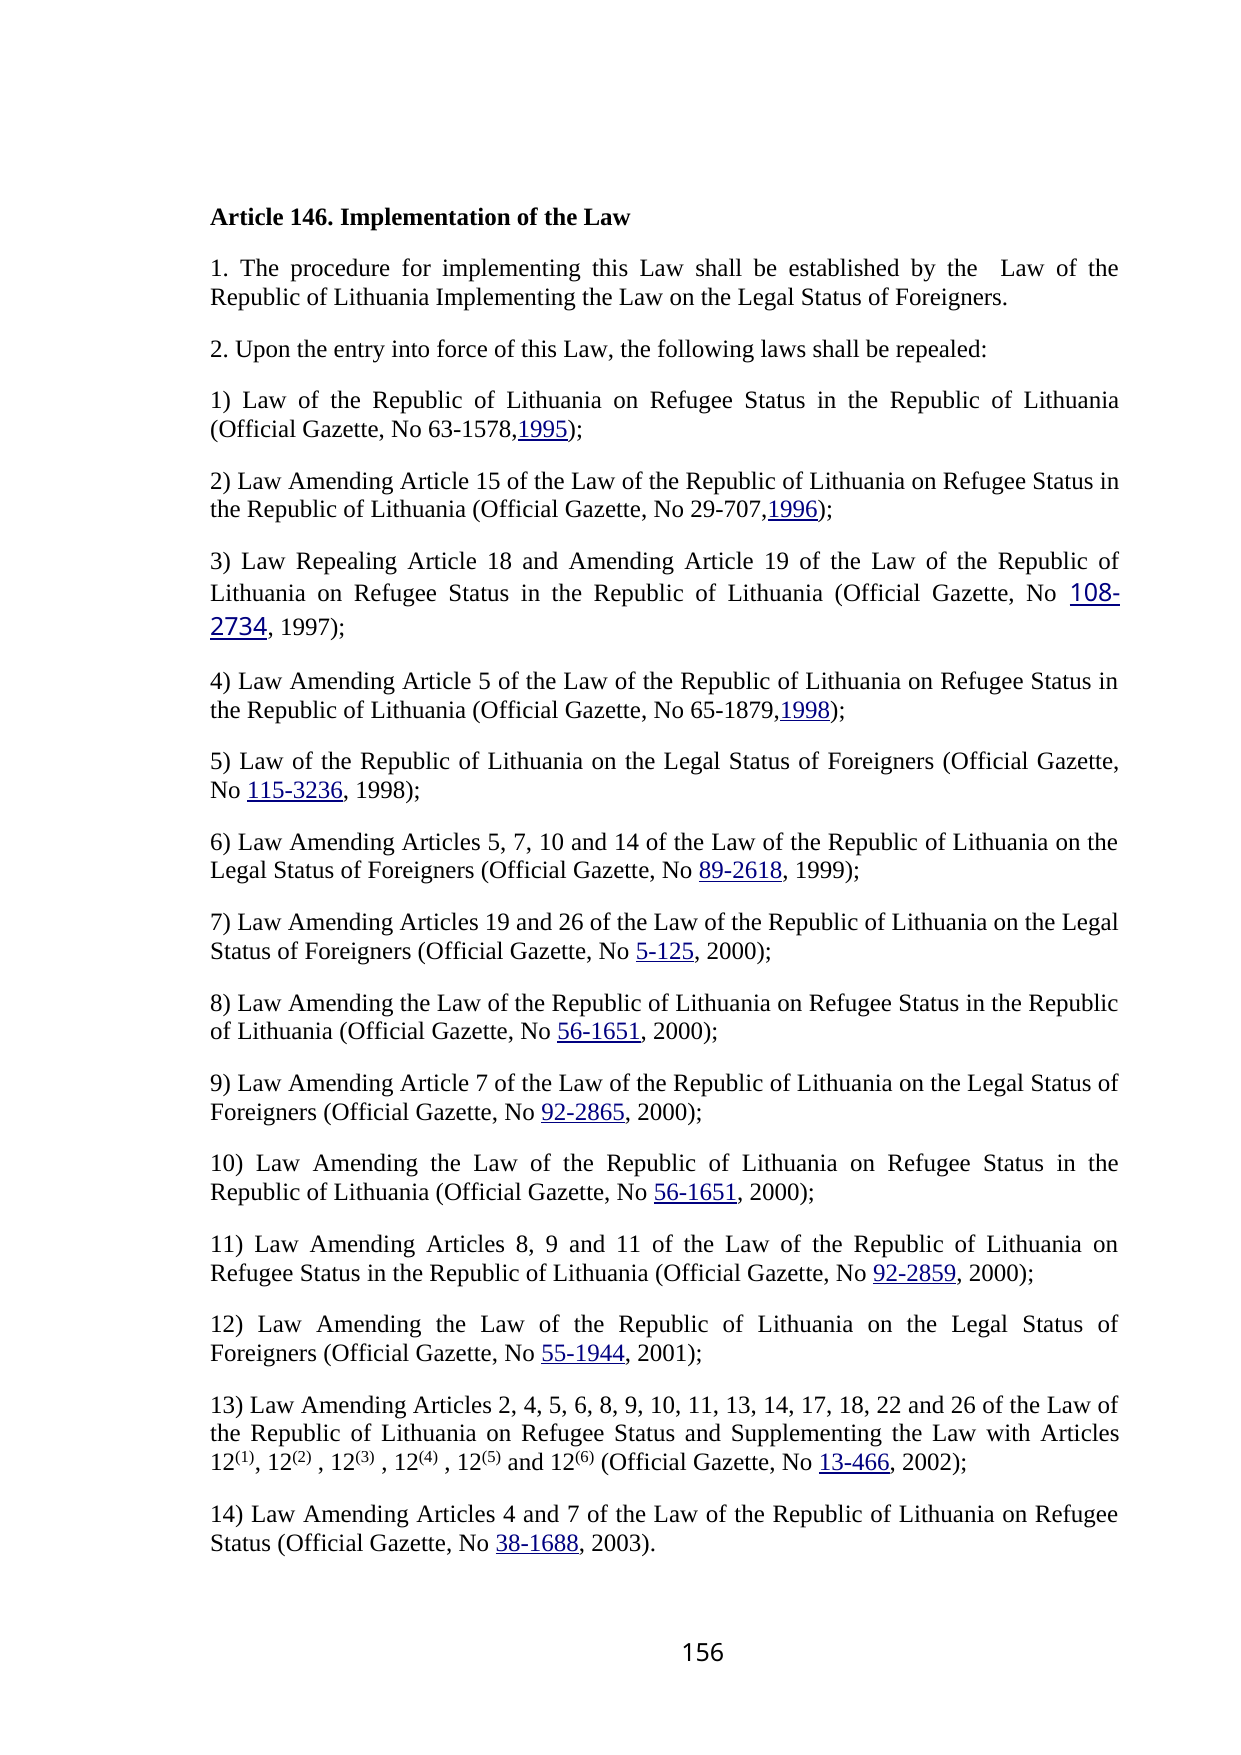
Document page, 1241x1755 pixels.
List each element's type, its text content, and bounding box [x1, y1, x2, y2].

text 6) Law Amending Articles 5, 7, 10 and 14 of the Law of the Republic of Lithuania on the Legal Status of Foreigners (Official Gazette, No 89-2618, 1999); [210, 827, 1120, 884]
text 2. Upon the entry into force of this Law, the following laws shall be repealed: [210, 334, 1120, 362]
text 7) Law Amending Articles 19 and 26 of the Law of the Republic of Lithuania on the Legal Status of Foreigners (Official Gazette, No 5-125, 2000); [210, 907, 1120, 965]
text 8) Law Amending the Law of the Republic of Lithuania on Refugee Status in the Republic of Lithuania (Official Gazette, No 56-1651, 2000); [210, 988, 1120, 1045]
text 2) Law Amending Article 15 of the Law of the Republic of Lithuania on Refugee Status in the Republic of Lithuania (Official Gazette, No 29-707,1996); [210, 466, 1120, 523]
text 9) Law Amending Article 7 of the Law of the Republic of Lithuania on the Legal Status of Foreigners (Official Gazette, No 92-2865, 2000); [210, 1068, 1120, 1126]
text 11) Law Amending Articles 8, 9 and 11 of the Law of the Republic of Lithuania on Refugee Status in the Republic of Lithuania (Official Gazette, No 92-2859, 2000); [210, 1229, 1120, 1286]
text 14) Law Amending Articles 4 and 7 of the Law of the Republic of Lithuania on Refugee Status (Official Gazette, No 38-1688, 2003). [210, 1499, 1120, 1556]
text 12) Law Amending the Law of the Republic of Lithuania on the Legal Status of Foreigners (Official Gazette, No 55-1944, 2001); [210, 1309, 1120, 1367]
text 4) Law Amending Article 5 of the Law of the Republic of Lithuania on Refugee Status in the Republic of Lithuania (Official Gazette, No 65-1879,1998); [210, 666, 1120, 723]
text Article 146. Implementation of the Law [210, 202, 1120, 230]
text 3) Law Repealing Article 18 and Amending Article 19 of the Law of the Republic of Lithuania on Refugee Status in the Republic of Lithuania (Official Gazette, No 108-2734, 1997); [210, 546, 1120, 643]
text 10) Law Amending the Law of the Republic of Lithuania on Refugee Status in the Republic of Lithuania (Official Gazette, No 56-1651, 2000); [210, 1148, 1120, 1206]
text 13) Law Amending Articles 2, 4, 5, 6, 8, 9, 10, 11, 13, 14, 17, 18, 22 and 26 of the Law of the Republic of Lithuania on Refugee Status and Supplementing the Law with Articles 12(1), 12(2) , 12(3) , 12(4) , 12(5) and 12(6) (Official Gazette, No 13-466, 2002); [210, 1390, 1120, 1476]
text 5) Law of the Republic of Lithuania on the Legal Status of Foreigners (Official Gazette, No 115-3236, 1998); [210, 746, 1120, 804]
text 1) Law of the Republic of Lithuania on Refugee Status in the Republic of Lithuania (Official Gazette, No 63-1578,1995); [210, 385, 1120, 443]
text 1. The procedure for implementing this Law shall be established by the Law of the Republic of Lithuania Implementing the Law on the Legal Status of Foreigners. [210, 253, 1120, 311]
